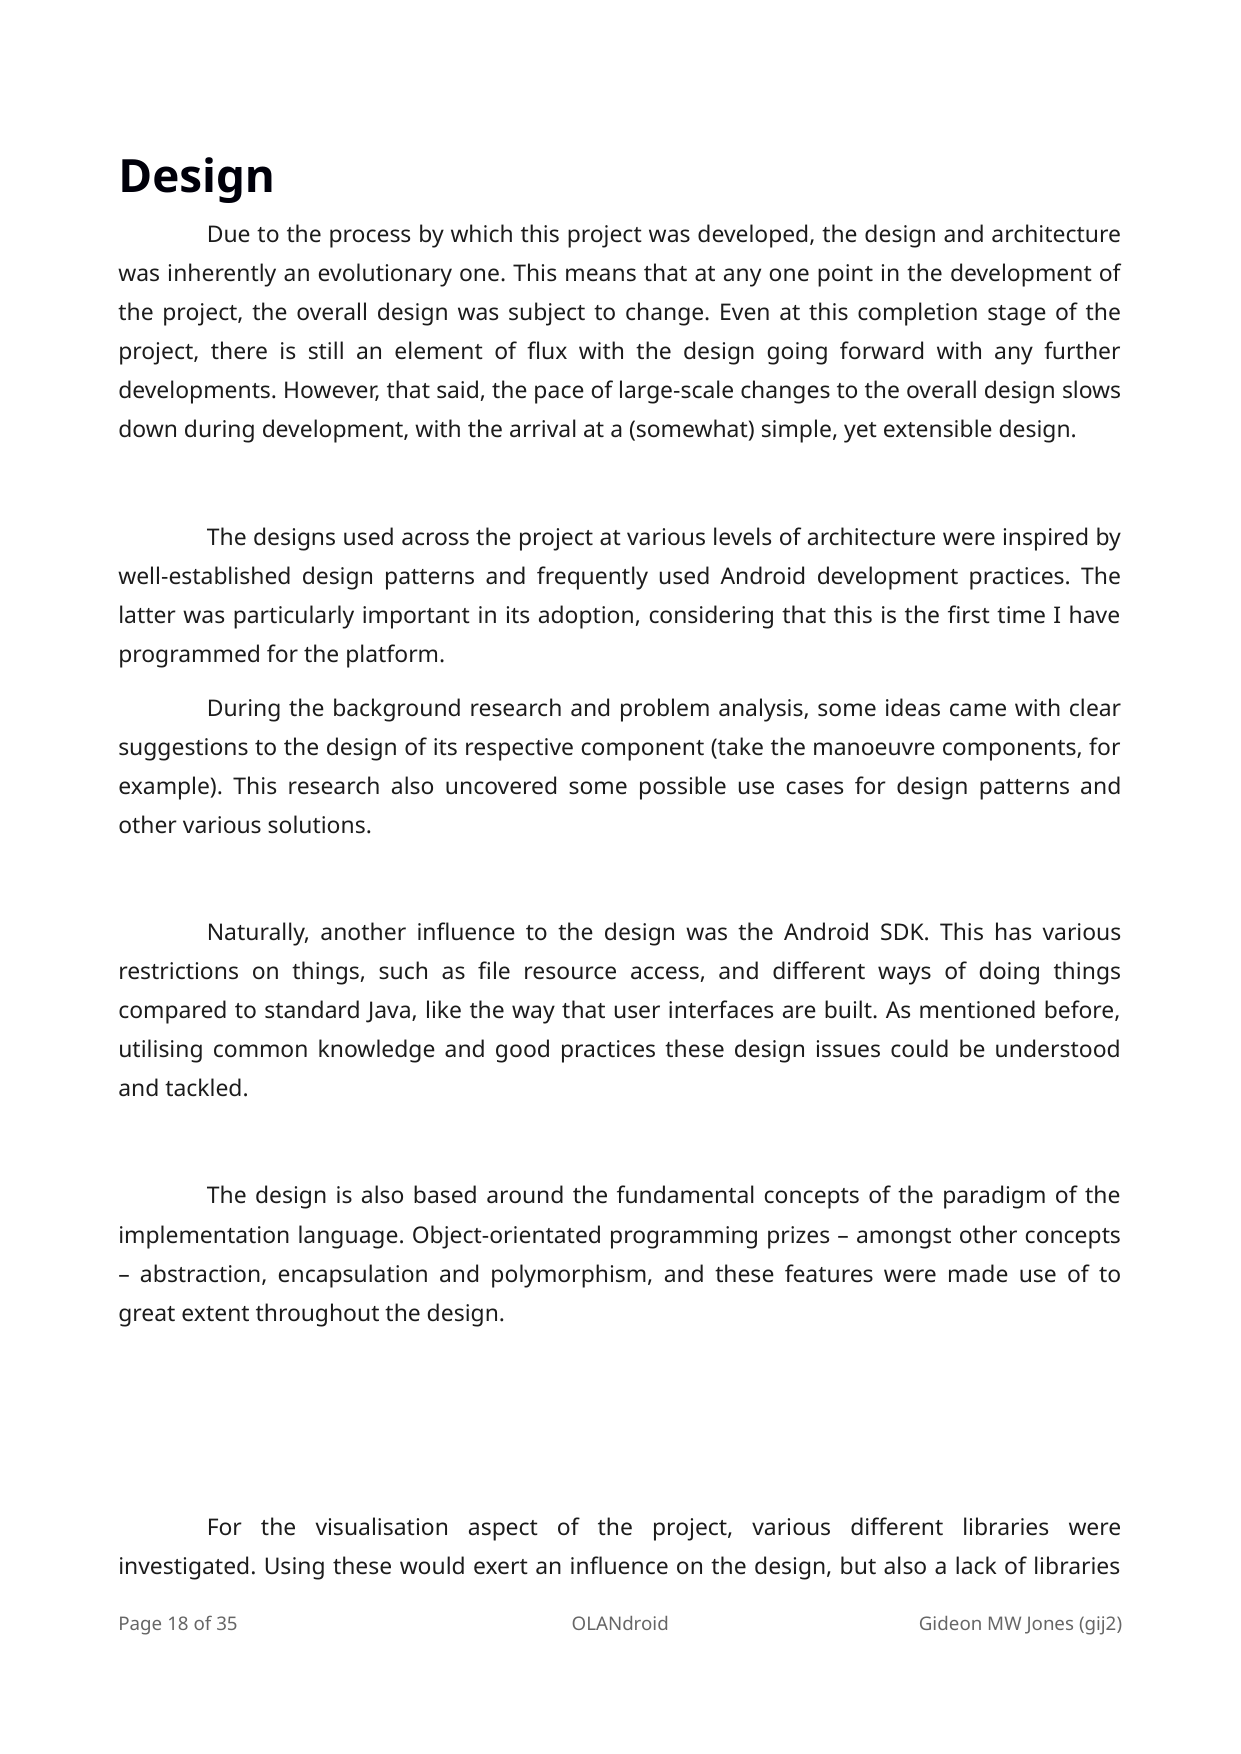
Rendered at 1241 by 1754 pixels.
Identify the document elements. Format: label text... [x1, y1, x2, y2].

text For the visualisation aspect of the project, various different libraries were investigated. Using these would exert an influence on the design, but also a lack of libraries [118, 1511, 1122, 1582]
text The designs used across the project at various levels of architecture were inspired by well-established design patterns and frequently used Android development practices. The latter was particularly important in its adoption, considering that this is the first time I have programmed for the platform. [118, 521, 1122, 669]
text During the background research and problem analysis, some ideas came with clear suggestions to the design of its respective component (take the manoeuvre components, for example). This research also uncovered some possible use cases for design patterns and other various solutions. [118, 691, 1122, 840]
text Due to the process by which this project was developed, the design and architecture was inherently an evolutionary one. This means that at any one point in the development of the project, the overall design was subject to change. Even at this completion stage of the project, there is still an element of flux with the design going forward with any further developments. However, that said, the pace of large-scale changes to the overall design slows down during development, with the arrival at a (somewhat) simple, yet extensible design. [118, 218, 1122, 444]
text Naturally, another influence to the design was the Android SDK. This has various restrictions on things, such as file resource access, and different ways of doing things compared to standard Java, like the way that user interfaces are built. As mentioned before, utilising common knowledge and good practices these design issues could be understood and tackled. [118, 916, 1122, 1103]
subtitle Design [118, 143, 1122, 206]
text The design is also based around the fundamental concepts of the paradigm of the implementation language. Object-orientated programming prizes – amongst other concepts – abstraction, encapsulation and polymorphism, and these features were made use of to great extent throughout the design. [118, 1179, 1122, 1328]
